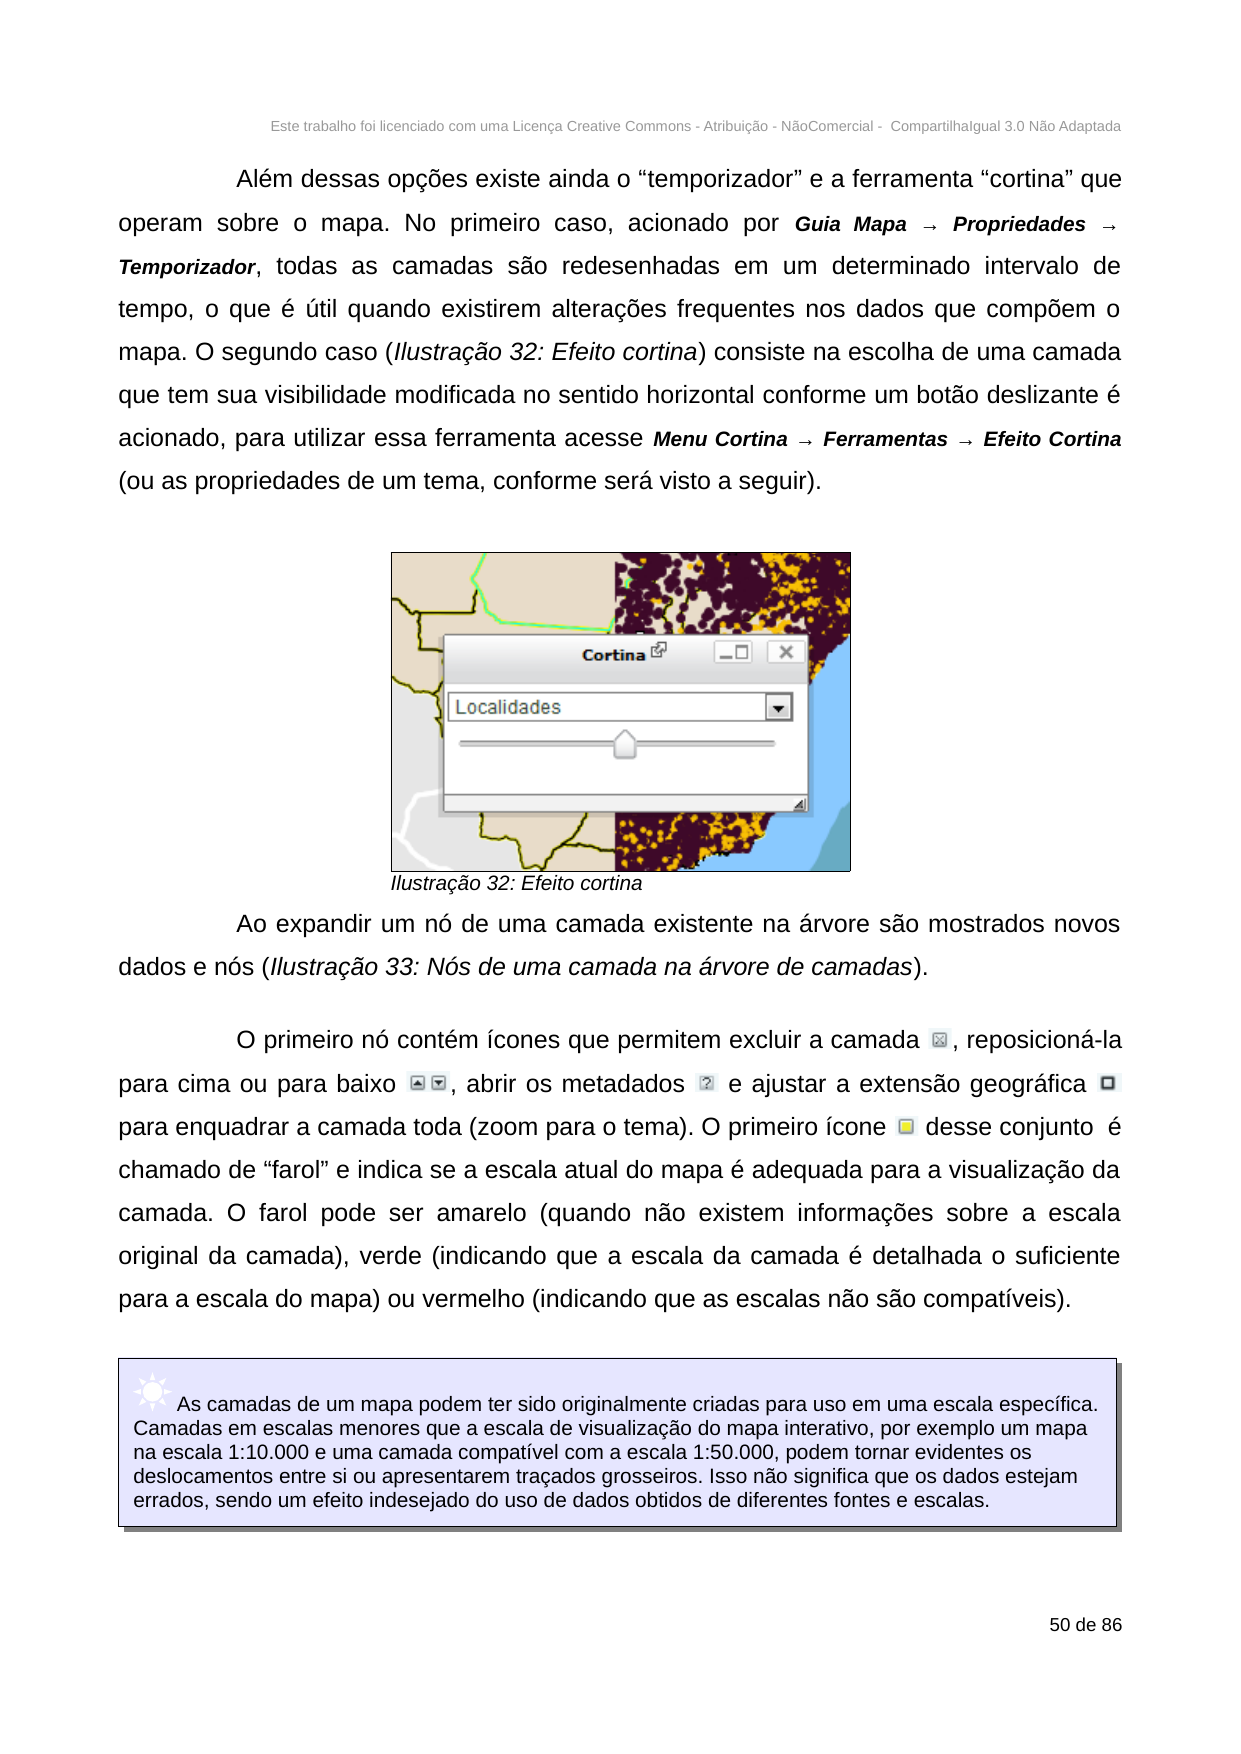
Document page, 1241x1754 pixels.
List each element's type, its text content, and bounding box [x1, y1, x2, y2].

text Ilustração 32: Efeito cortina [390, 871, 850, 895]
picture [895, 1116, 919, 1136]
picture [138, 1377, 147, 1386]
picture [1097, 1073, 1122, 1092]
picture [164, 1388, 173, 1395]
picture [149, 1372, 156, 1381]
picture [406, 1071, 451, 1092]
picture [133, 1388, 141, 1395]
text As camadas de um mapa podem ter sido originalmente criadas para uso em uma escala específica. Camadas em escalas menores que a escala de visualização do mapa interativo, por exemplo um mapa na escala 1:10.000 e uma camada compatível com a escala 1:50.000, podem tornar evidentes os deslocamentos entre si ou apresentarem traçados grosseiros. Isso não significa que os dados estejam errados, sendo um efeito indesejado do uso de dados obtidos de diferentes fontes e escalas. [119, 1359, 1116, 1526]
picture [392, 553, 850, 871]
text O primeiro nó contém ícones que permitem excluir a camada , reposicioná-la para cima ou para baixo , abrir os metadados e ajustar a extensão geográfica para enquadrar a camada toda (zoom para o tema). O primeiro ícone desse conjunto é chamado de “farol” e indica se a escala atual do mapa é adequada para a visualização da camada. O farol pode ser amarelo (quando não existem informações sobre a escala original da camada), verde (indicando que a escala da camada é detalhada o suficiente para a escala do mapa) ou vermelho (indicando que as escalas não são compatíveis). [118, 1025, 1122, 1313]
text Além dessas opções existe ainda o “temporizador” e a ferramenta “cortina” que operam sobre o mapa. No primeiro caso, acionado por guia Mapa → Propriedades → Temporizador, todas as camadas são redesenhadas em um determinado intervalo de tempo, o que é útil quando existirem alterações frequentes nos dados que compõem o mapa. O segundo caso (Ilustração 32: Efeito cortina) consiste na escolha de uma camada que tem sua visibilidade modificada no sentido horizontal conforme um botão deslizante é acionado, para utilizar essa ferramenta acesse Menu cortina → Ferramentas → Efeito cortina (ou as propriedades de um tema, conforme será visto a seguir). [118, 164, 1122, 495]
picture [138, 1377, 167, 1406]
picture [149, 1403, 156, 1412]
picture [695, 1073, 719, 1092]
picture [928, 1028, 952, 1049]
text Ao expandir um nó de uma camada existente na árvore são mostrados novos dados e nós (Ilustração 33: Nós de uma camada na árvore de camadas). [118, 539, 1122, 981]
